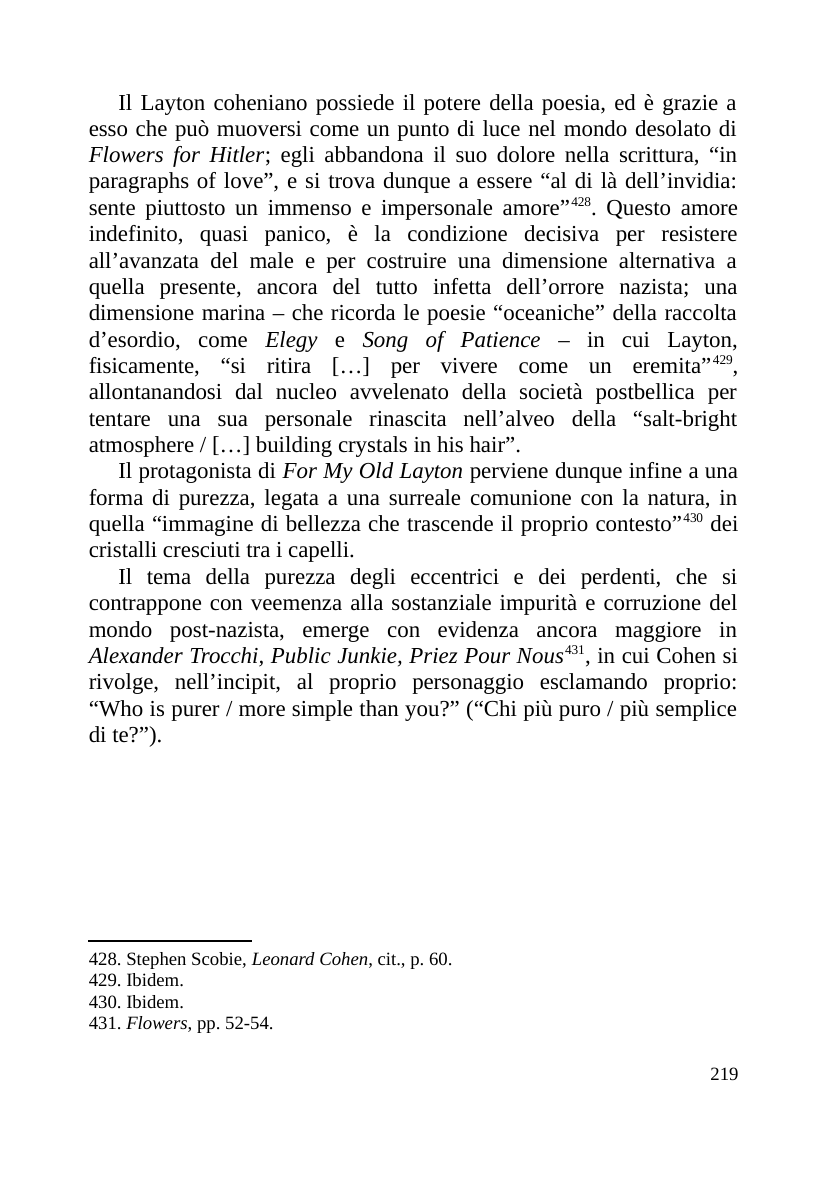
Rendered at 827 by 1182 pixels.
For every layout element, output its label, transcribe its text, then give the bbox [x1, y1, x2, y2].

text Ibidem. [88, 991, 738, 1012]
text Flowers, pp. 52-54. [88, 1012, 738, 1034]
text Ibidem. [88, 969, 738, 991]
text Il Layton coheniano possiede il potere della poesia, ed è grazie a esso che può muoversi come un punto di luce nel mondo desolato di Flowers for Hitler; egli abbandona il suo dolore nella scrittura, “in paragraphs of love”, e si trova dunque a essere “al di là dell’invidia: sente piuttosto un immenso e impersonale amore”. Questo amore indefinito, quasi panico, è la condizione decisiva per resistere all’avanzata del male e per costruire una dimensione alternativa a quella presente, ancora del tutto infetta dell’orrore nazista; una dimensione marina – che ricorda le poesie “oceaniche” della raccolta d’esordio, come Elegy e Song of Patience – in cui Layton, fisicamente, “si ritira […] per vivere come un eremita”, allontanandosi dal nucleo avvelenato della società postbellica per tentare una sua personale rinascita nell’alveo della “salt-bright atmosphere / […] building crystals in his hair”. [88, 88, 738, 457]
text Il protagonista di For My Old Layton perviene dunque infine a una forma di purezza, legata a una surreale comunione con la natura, in quella “immagine di bellezza che trascende il proprio contesto” dei cristalli cresciuti tra i capelli. [88, 457, 738, 563]
text Il tema della purezza degli eccentrici e dei perdenti, che si contrappone con veemenza alla sostanziale impurità e corruzione del mondo post-nazista, emerge con evidenza ancora maggiore in Alexander Trocchi, Public Junkie, Priez Pour Nous, in cui Cohen si rivolge, nell’incipit, al proprio personaggio esclamando proprio: “Who is purer / more simple than you?” (“Chi più puro / più semplice di te?”). [88, 563, 738, 747]
text Stephen Scobie, Leonard Cohen, cit., p. 60. [88, 947, 738, 969]
